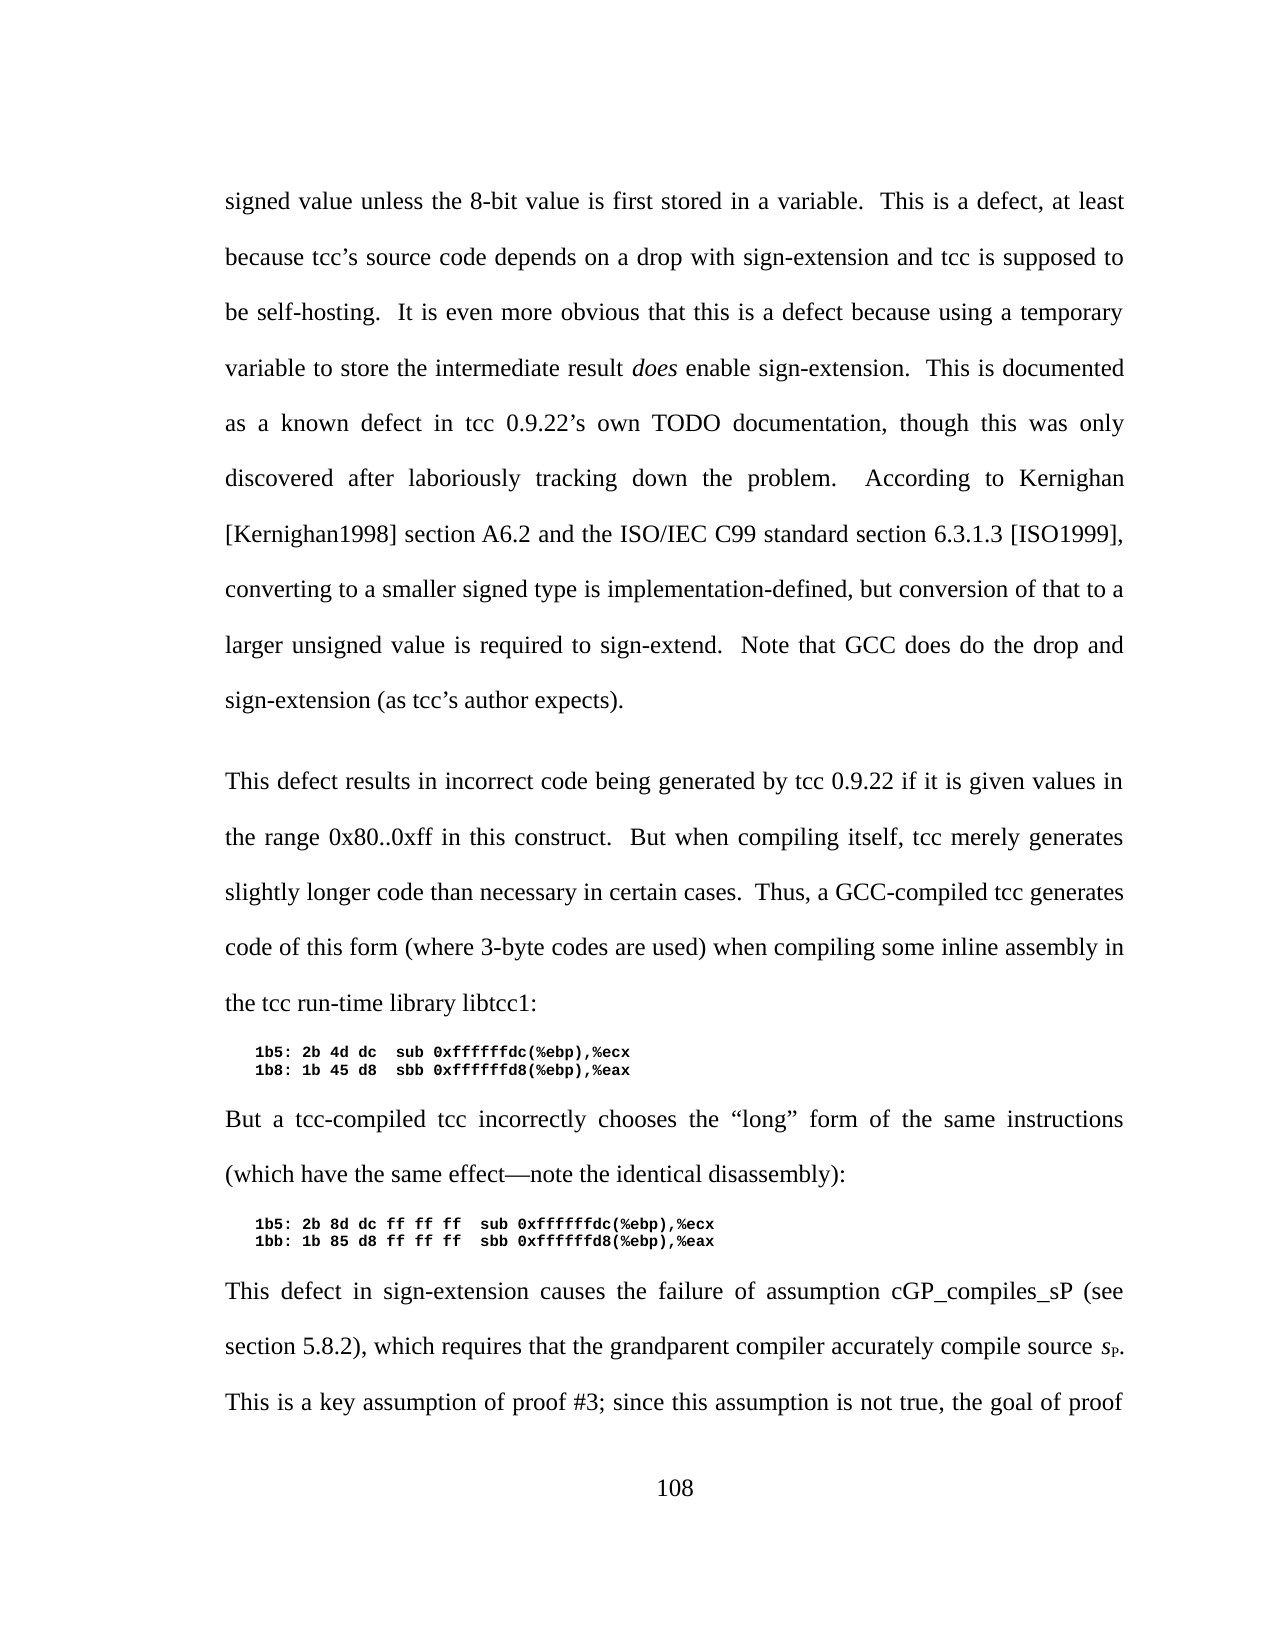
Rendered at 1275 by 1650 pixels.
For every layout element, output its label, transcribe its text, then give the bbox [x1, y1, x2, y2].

text 1b8: 1b 45 d8 sbb 0xffffffd8(%ebp),%eax [225, 1062, 1125, 1080]
text 1b5: 2b 8d dc ff ff ff sub 0xffffffdc(%ebp),%ecx [225, 1216, 1125, 1234]
text 1b5: 2b 4d dc sub 0xffffffdc(%ebp),%ecx [225, 1044, 1125, 1062]
text But a tcc-compiled tcc incorrectly chooses the “long” form of the same instructions (which have the same effect—note the identical disassembly): [225, 1105, 1125, 1188]
text signed value unless the 8-bit value is first stored in a variable. This is a defect, at least because tcc’s source code depends on a drop with sign-extension and tcc is supposed to be self-hosting. It is even more obvious that this is a defect because using a temporary variable to store the intermediate result does enable sign-extension. This is documented as a known defect in tcc 0.9.22’s own TODO documentation, though this was only discovered after laboriously tracking down the problem. According to Kernighan [Kernighan1998] section A6.2 and the ISO/IEC C99 standard section 6.3.1.3 [ISO1999], converting to a smaller signed type is implementation-defined, but conversion of that to a larger unsigned value is required to sign-extend. Note that GCC does do the drop and sign-extension (as tcc’s author expects). [225, 187, 1125, 714]
text 1bb: 1b 85 d8 ff ff ff sbb 0xffffffd8(%ebp),%eax [225, 1234, 1125, 1251]
text This defect results in incorrect code being generated by tcc 0.9.22 if it is given values in the range 0x80..0xff in this construct. But when compiling itself, tcc merely generates slightly longer code than necessary in certain cases. Thus, a GCC-compiled tcc generates code of this form (where 3-byte codes are used) when compiling some inline assembly in the tcc run-time library libtcc1: [225, 767, 1125, 1017]
text This defect in sign-extension causes the failure of assumption cGP_compiles_sP (see section 5.8.2), which requires that the grandparent compiler accurately compile source sP. This is a key assumption of proof #3; since this assumption is not true, the goal of proof [225, 1277, 1125, 1416]
